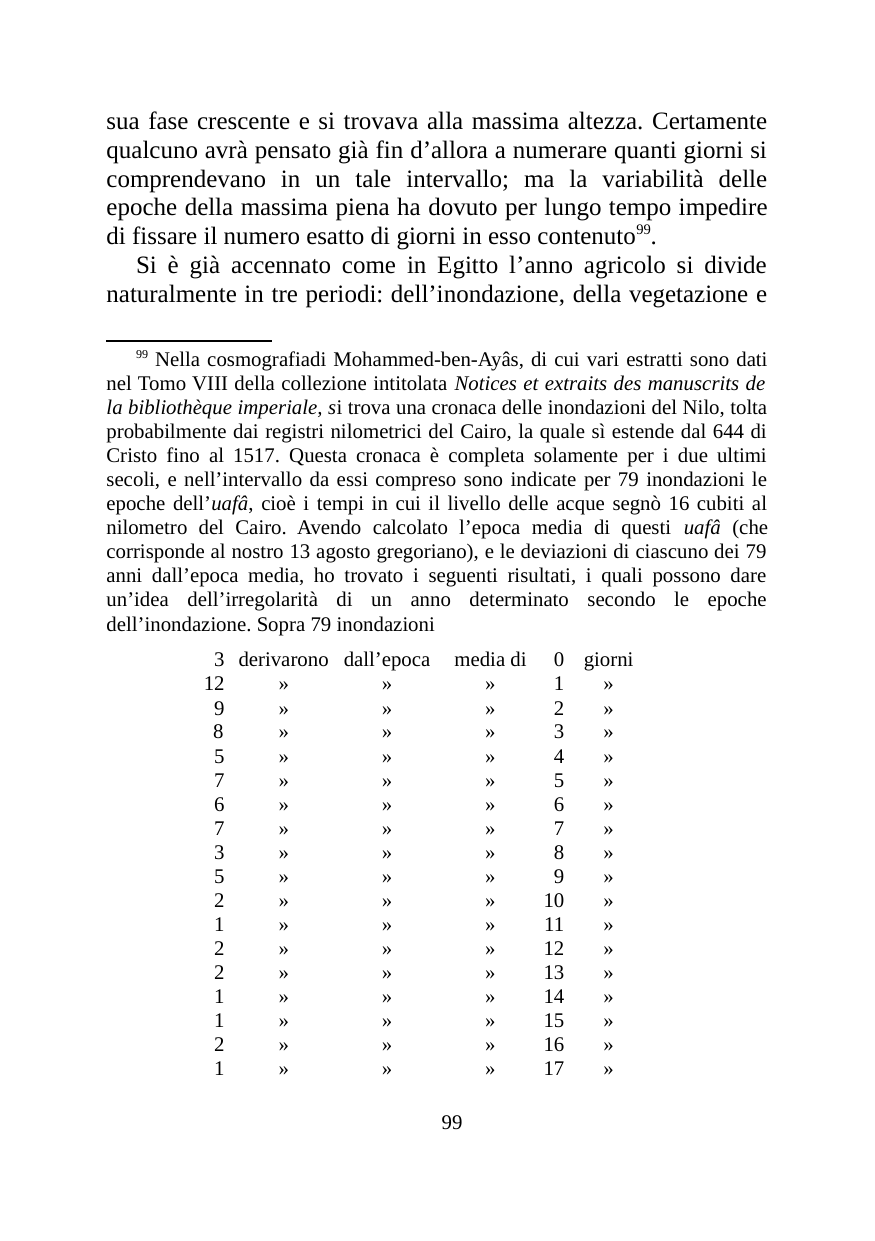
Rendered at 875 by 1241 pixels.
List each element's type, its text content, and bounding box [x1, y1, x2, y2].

text 2 » » » 10 » [106, 888, 768, 912]
text 12 » » » 1 » [106, 671, 768, 695]
text 7 » » » 5 » [106, 768, 768, 792]
text 8 » » » 3 » [106, 719, 768, 743]
text 1 » » » 15 » [106, 1008, 768, 1032]
text 2 » » » 16 » [106, 1032, 768, 1056]
text 3 » » » 8 » [106, 840, 768, 864]
text sua fase crescente e si trovava alla massima altezza. Certamente qualcuno avrà pensato già fin d’allora a numerare quanti giorni si comprendevano in un tale intervallo; ma la variabilità delle epoche della massima piena ha dovuto per lungo tempo impedire di fissare il numero esatto di giorni in esso contenuto. [106, 106, 768, 250]
text 2 » » » 12 » [106, 936, 768, 960]
text 1 » » » 14 » [106, 984, 768, 1008]
text 5 » » » 4 » [106, 743, 768, 768]
text 2 » » » 13 » [106, 960, 768, 984]
text Si è già accennato come in Egitto l’anno agricolo si divide naturalmente in tre periodi: dell’inondazione, della vegetazione e [106, 250, 768, 307]
text Nella cosmografiadi Mohammed-ben-Ayâs, di cui vari estratti sono dati nel Tomo VIII della collezione intitolata Notices et extraits des manuscrits de la bibliothèque imperiale, si trova una cronaca delle inondazioni del Nilo, tolta probabilmente dai registri nilometrici del Cairo, la quale sì estende dal 644 di Cristo fino al 1517. Questa cronaca è completa solamente per i due ultimi secoli, e nell’intervallo da essi compreso sono indicate per 79 inondazioni le epoche dell’uafâ, cioè i tempi in cui il livello delle acque segnò 16 cubiti al nilometro del Cairo. Avendo calcolato l’epoca media di questi uafâ (che corrisponde al nostro 13 agosto gregoriano), e le deviazioni di ciascuno dei 79 anni dall’epoca media, ho trovato i seguenti risultati, i quali possono dare un’idea dell’irregolarità di un anno determinato secondo le epoche dell’inondazione. Sopra 79 inondazioni [106, 347, 768, 636]
text 7 » » » 7 » [106, 816, 768, 840]
text 1 » » » 17 » [106, 1056, 768, 1080]
text 3 derivarono dall’epoca media di 0 giorni [106, 647, 768, 671]
text 5 » » » 9 » [106, 864, 768, 888]
text 1 » » » 11 » [106, 912, 768, 936]
text 9 » » » 2 » [106, 695, 768, 719]
text 6 » » » 6 » [106, 792, 768, 816]
